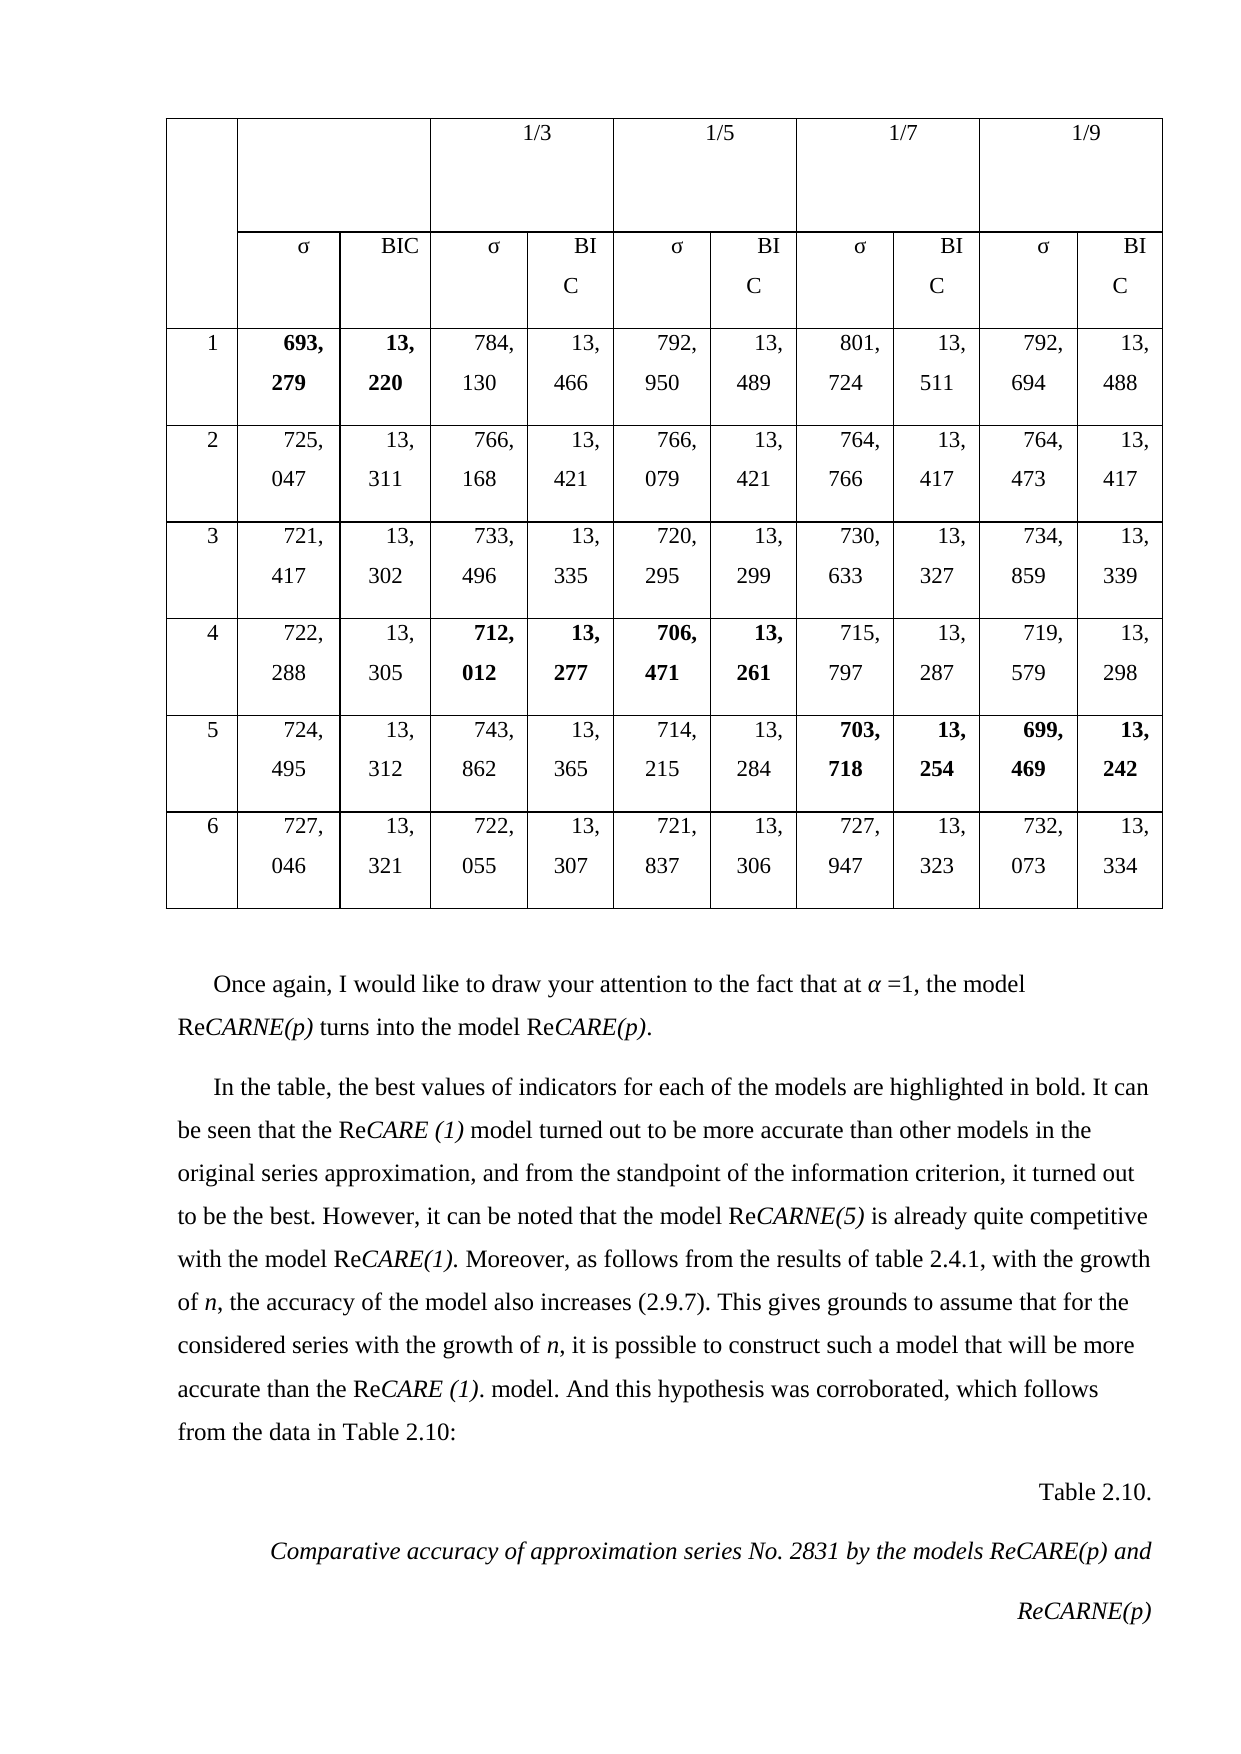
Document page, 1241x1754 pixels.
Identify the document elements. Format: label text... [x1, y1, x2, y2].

table_cell 6 [167, 813, 237, 908]
table_cell 13,277 [528, 619, 613, 715]
table_cell 13,421 [528, 426, 613, 521]
table_cell 13,335 [528, 523, 613, 618]
table_cell 801,724 [797, 329, 893, 425]
table_cell 13,511 [894, 329, 979, 425]
table_cell 724,495 [238, 716, 339, 811]
table_cell 13,339 [1078, 523, 1162, 618]
table_cell 743,862 [431, 716, 527, 811]
table_cell 13,365 [528, 716, 613, 811]
table_cell 13,312 [341, 716, 430, 811]
table_cell 693,279 [238, 329, 339, 425]
table_cell 766,168 [431, 426, 527, 521]
table_cell 766,079 [614, 426, 710, 521]
table_cell 764,766 [797, 426, 893, 521]
table_cell 13,307 [528, 813, 613, 908]
table_cell 13,299 [711, 523, 796, 618]
table_cell 1/3 [431, 119, 613, 231]
table_cell 722,288 [238, 619, 339, 715]
table_cell 792,950 [614, 329, 710, 425]
table_cell 13,466 [528, 329, 613, 425]
table_cell 13,305 [341, 619, 430, 715]
table_cell 699,469 [980, 716, 1077, 811]
table_cell 715,797 [797, 619, 893, 715]
table_cell 1/9 [980, 119, 1162, 231]
table_cell 733,496 [431, 523, 527, 618]
table_cell 1 [167, 329, 237, 425]
text Table 2.10. [177, 1477, 1152, 1505]
table_cell 727,046 [238, 813, 339, 908]
table_cell 3 [167, 523, 237, 618]
table_cell 13,421 [711, 426, 796, 521]
table_cell 13,302 [341, 523, 430, 618]
table_cell 1/7 [797, 119, 979, 231]
table_cell 13,242 [1078, 716, 1162, 811]
table_cell 13,261 [711, 619, 796, 715]
table_cell σ [238, 233, 339, 328]
table_cell 721,837 [614, 813, 710, 908]
table_cell 727,947 [797, 813, 893, 908]
table_cell σ [980, 233, 1077, 328]
table_cell 4 [167, 619, 237, 715]
table_cell 1/5 [614, 119, 796, 231]
table_cell 13,321 [341, 813, 430, 908]
table_cell 792,694 [980, 329, 1077, 425]
table_cell BIC [528, 233, 613, 328]
table_cell 725,047 [238, 426, 339, 521]
table_cell 13,417 [1078, 426, 1162, 521]
table_cell 734,859 [980, 523, 1077, 618]
table_cell 5 [167, 716, 237, 811]
table_cell 13,488 [1078, 329, 1162, 425]
table_cell σ [614, 233, 710, 328]
table_cell 13,323 [894, 813, 979, 908]
table_cell 722,055 [431, 813, 527, 908]
text Once again, I would like to draw your attention to the fact that at α =1, the model ReCARNE(p) turns into the model ReCARE(p). [177, 969, 1152, 1041]
table_cell σ [431, 233, 527, 328]
table_cell 13,327 [894, 523, 979, 618]
table_cell 13,284 [711, 716, 796, 811]
table_cell 712,012 [431, 619, 527, 715]
table_cell BIC [341, 233, 430, 328]
table_cell σ [797, 233, 893, 328]
table_cell 720,295 [614, 523, 710, 618]
text ReCARNE(p) [177, 1596, 1152, 1625]
text In the table, the best values of indicators for each of the models are highlighted in bold. It can be seen that the ReCARE (1) model turned out to be more accurate than other models in the original series approximation, and from the standpoint of the information criterion, it turned out to be the best. However, it can be noted that the model ReCARNE(5) is already quite competitive with the model ReCARE(1). Moreover, as follows from the results of table 2.4.1, with the growth of n, the accuracy of the model also increases (2.9.7). This gives grounds to assume that for the considered series with the growth of n, it is possible to construct such a model that will be more accurate than the ReCARE (1). model. And this hypothesis was corroborated, which follows from the data in Table 2.10: [177, 1072, 1152, 1446]
table_cell 730,633 [797, 523, 893, 618]
table_cell 703,718 [797, 716, 893, 811]
table_cell 714,215 [614, 716, 710, 811]
table_cell 13,220 [341, 329, 430, 425]
table_cell BIC [1078, 233, 1162, 328]
text Comparative accuracy of approximation series No. 2831 by the models ReCARE(p) and [177, 1536, 1152, 1565]
table_cell 13,287 [894, 619, 979, 715]
table_cell 719,579 [980, 619, 1077, 715]
table_cell BIC [711, 233, 796, 328]
table_cell 706,471 [614, 619, 710, 715]
table_cell 13,417 [894, 426, 979, 521]
table_cell 13,254 [894, 716, 979, 811]
table_cell 764,473 [980, 426, 1077, 521]
table_cell 13,489 [711, 329, 796, 425]
table_cell 13,311 [341, 426, 430, 521]
table_cell BIC [894, 233, 979, 328]
table_cell 721,417 [238, 523, 339, 618]
table_cell 13,306 [711, 813, 796, 908]
table_cell 732,073 [980, 813, 1077, 908]
table_cell 13,334 [1078, 813, 1162, 908]
table_cell 784,130 [431, 329, 527, 425]
table_cell 13,298 [1078, 619, 1162, 715]
table_cell 2 [167, 426, 237, 521]
